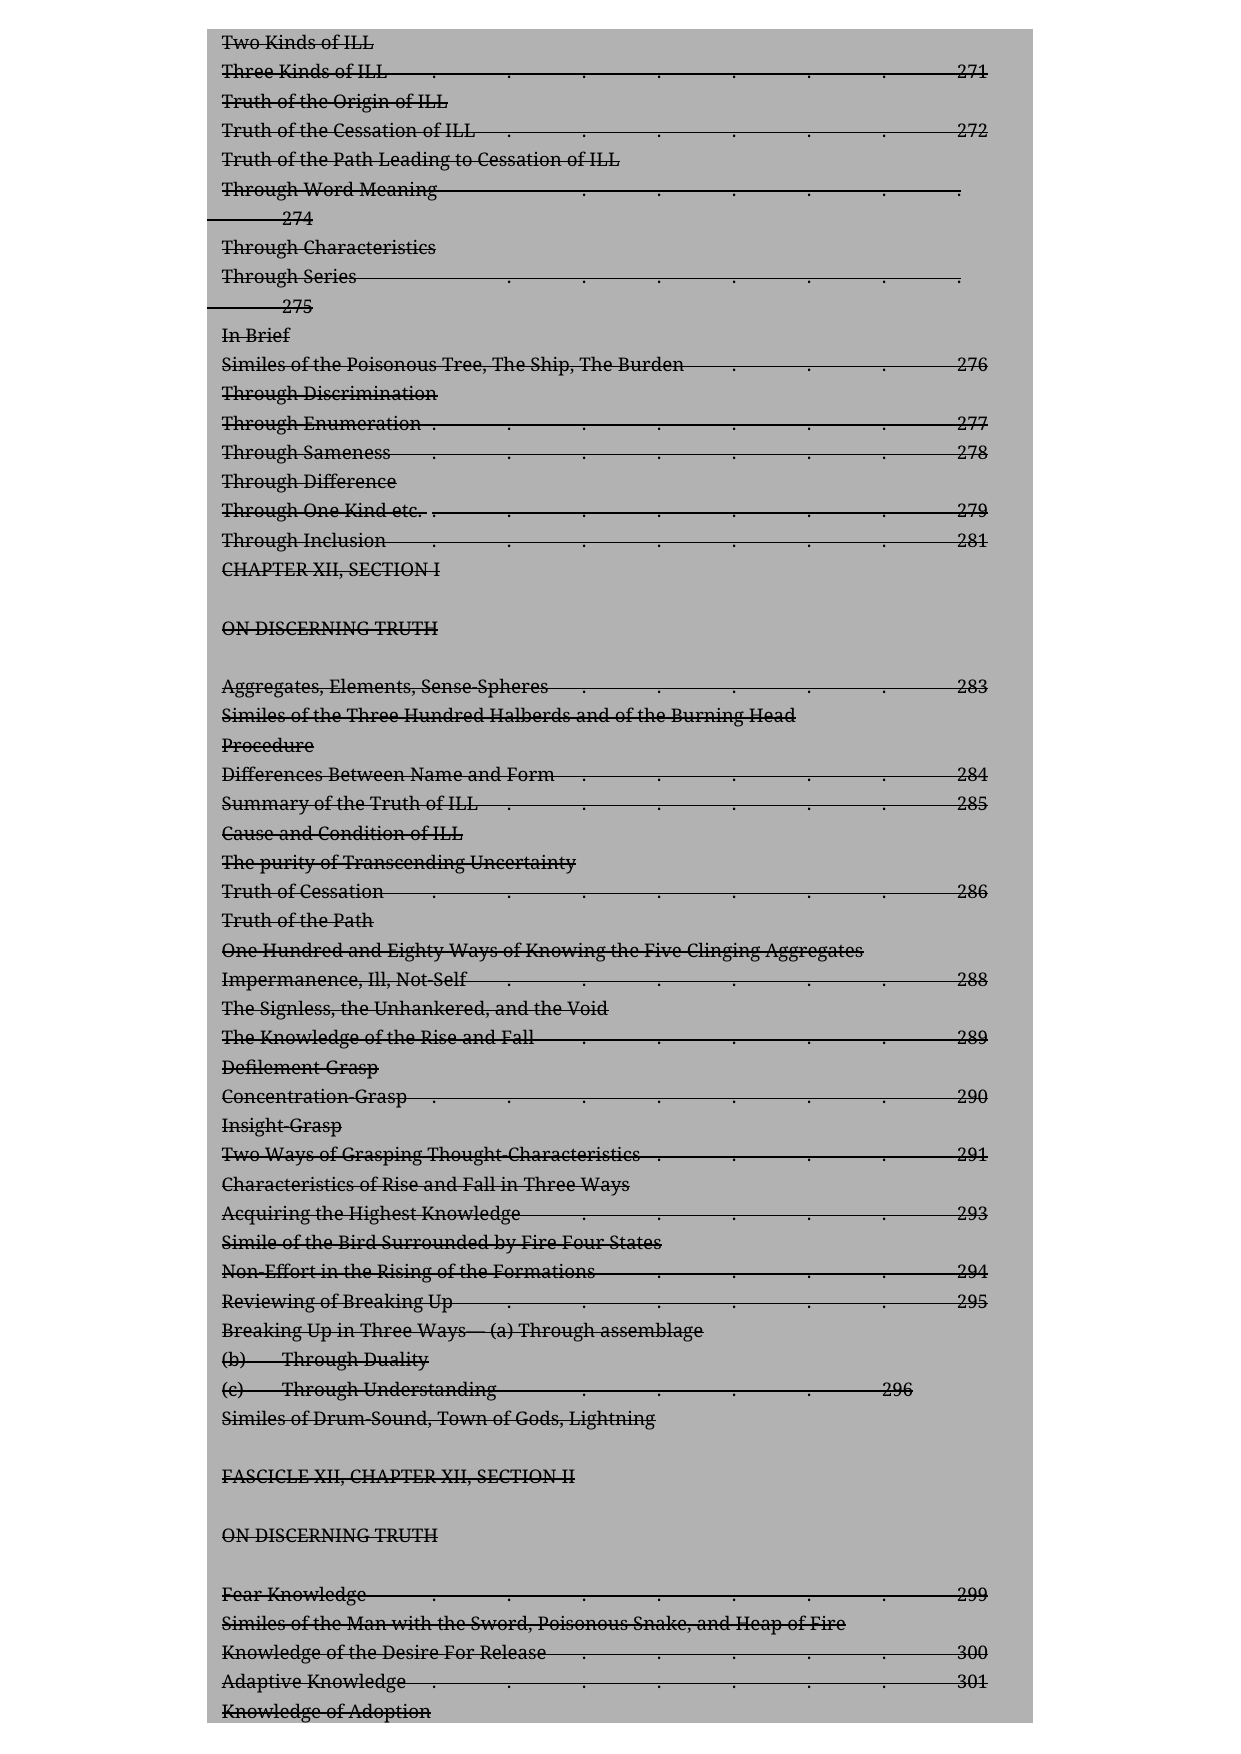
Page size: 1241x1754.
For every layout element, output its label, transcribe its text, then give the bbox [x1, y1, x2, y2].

text Three Kinds of ILL . . . . . . . 271 [207, 59, 1033, 84]
text Through Sameness . . . . . . . 278 [207, 439, 1033, 465]
text Characteristics of Rise and Fall in Three Ways [207, 1171, 1033, 1197]
text Adaptive Knowledge . . . . . . . 301 [207, 1669, 1033, 1694]
text One Hundred and Eighty Ways of Knowing the Five Clinging Aggregates [207, 937, 1033, 962]
text The Signless, the Unhankered, and the Void [207, 995, 1033, 1021]
text Through Enumeration . . . . . . . 277 [207, 410, 1033, 436]
text ON DISCERNING TRUTH [207, 615, 1033, 640]
text Through Characteristics [207, 234, 1033, 260]
text The Knowledge of the Rise and Fall . . . . . 289 [207, 1025, 1033, 1050]
text Similes of the Three Hundred Halberds and of the Burning Head [207, 703, 1033, 728]
text Truth of Cessation . . . . . . . 286 [207, 878, 1033, 904]
text Cause and Condition of ILL [207, 820, 1033, 845]
text Similes of the Poisonous Tree, The Ship, The Burden . . . 276 [207, 351, 1033, 377]
text Differences Between Name and Form . . . . . 284 [207, 761, 1033, 787]
text Truth of the Path [207, 908, 1033, 933]
text Aggregates, Elements, Sense-Spheres . . . . . 283 [207, 673, 1033, 699]
text Two Ways of Grasping Thought-Characteristics . . . . 291 [207, 1142, 1033, 1167]
text Knowledge of Adoption [207, 1698, 1033, 1723]
text Through Series . . . . . . . 275 [207, 264, 1033, 318]
text Similes of the Man with the Sword, Poisonous Snake, and Heap of Fire [207, 1610, 1033, 1636]
text Through Word Meaning . . . . . . 274 [207, 176, 1033, 231]
text Defilement-Grasp [207, 1054, 1033, 1079]
text Summary of the Truth of ILL . . . . . . 285 [207, 791, 1033, 816]
text Similes of Drum-Sound, Town of Gods, Lightning [207, 1405, 1033, 1431]
text Impermanence, Ill, Not-Self . . . . . . 288 [207, 966, 1033, 992]
text Through Inclusion . . . . . . . 281 [207, 527, 1033, 553]
text In Brief [207, 322, 1033, 348]
text Truth of the Origin of ILL [207, 88, 1033, 113]
text Reviewing of Breaking Up . . . . . . 295 [207, 1288, 1033, 1314]
text Concentration-Grasp . . . . . . . 290 [207, 1083, 1033, 1109]
text Through One Kind etc. . . . . . . . 279 [207, 498, 1033, 523]
text (b) Through Duality [207, 1347, 1033, 1372]
text Acquiring the Highest Knowledge . . . . . 293 [207, 1200, 1033, 1226]
text Knowledge of the Desire For Release . . . . . 300 [207, 1639, 1033, 1665]
text ON DISCERNING TRUTH [207, 1522, 1033, 1548]
text Through Discrimination [207, 381, 1033, 406]
text Non-Effort in the Rising of the Formations . . . . 294 [207, 1259, 1033, 1284]
text FASCICLE XII, CHAPTER XII, SECTION II [207, 1464, 1033, 1489]
text (c) Through Understanding . . . . 296 [207, 1376, 1033, 1401]
text Procedure [207, 732, 1033, 757]
text Fear Knowledge . . . . . . . 299 [207, 1581, 1033, 1606]
text CHAPTER XII, SECTION I [207, 556, 1033, 582]
text Simile of the Bird Surrounded by Fire Four States [207, 1229, 1033, 1255]
text The purity of Transcending Uncertainty [207, 849, 1033, 874]
text Truth of the Cessation of ILL . . . . . . 272 [207, 117, 1033, 143]
text Truth of the Path Leading to Cessation of ILL [207, 147, 1033, 172]
text Breaking Up in Three Ways— (a) Through assemblage [207, 1317, 1033, 1343]
text Through Difference [207, 468, 1033, 494]
text Insight-Grasp [207, 1112, 1033, 1138]
text Two Kinds of ILL [207, 29, 1033, 55]
